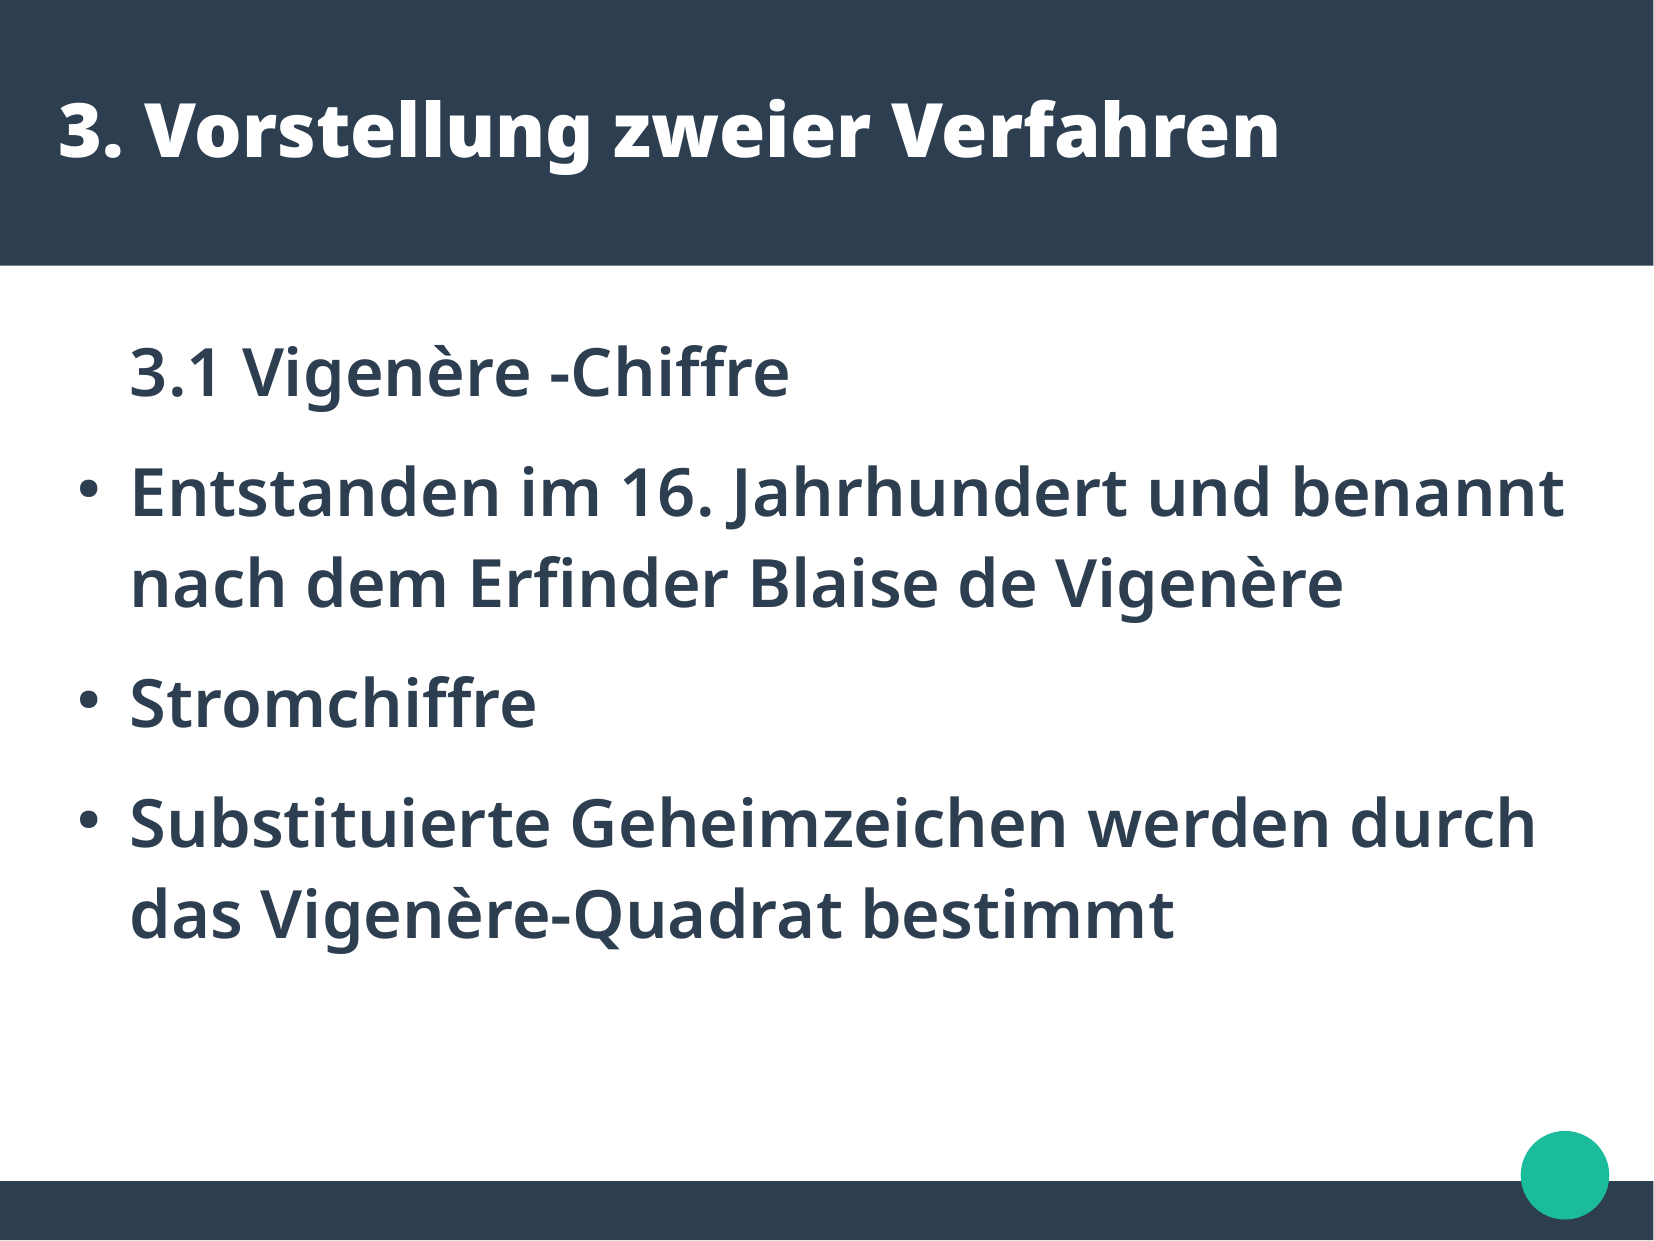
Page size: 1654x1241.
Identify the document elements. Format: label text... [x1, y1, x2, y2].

title 3. Vorstellung zweier Verfahren [59, 49, 1595, 207]
list 3.1 Vigenère -Chiffre Entstanden im 16. Jahrhundert und benannt nach dem Erfinder Blaise de Vigenère Stromchiffre Substituierte Geheimzeichen werden durch das Vigenère-Quadrat bestimmt [59, 324, 1595, 1152]
